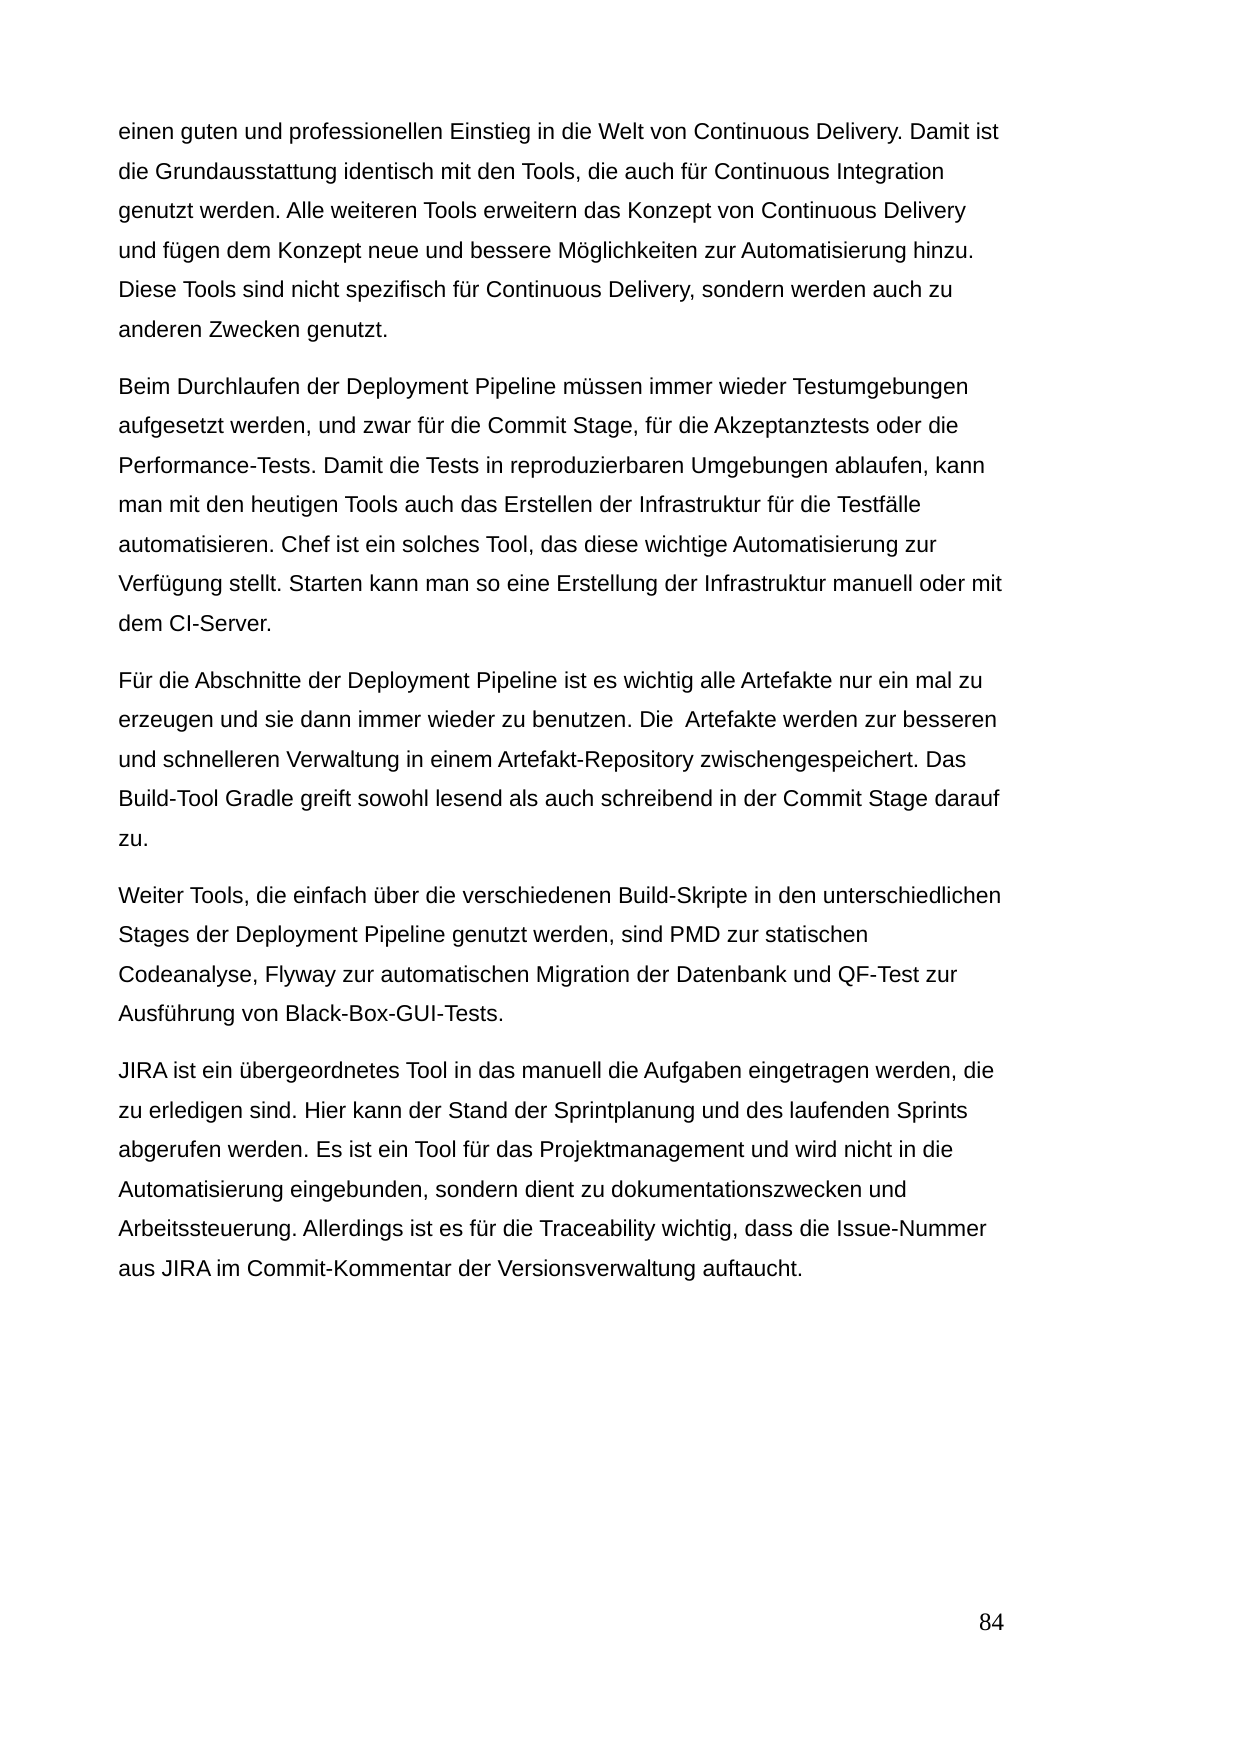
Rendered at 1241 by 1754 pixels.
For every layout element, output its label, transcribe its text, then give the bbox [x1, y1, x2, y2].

text einen guten und professionellen Einstieg in die Welt von Continuous Delivery. Damit ist die Grundausstattung identisch mit den Tools, die auch für Continuous Integration genutzt werden. Alle weiteren Tools erweitern das Konzept von Continuous Delivery und fügen dem Konzept neue und bessere Möglichkeiten zur Automatisierung hinzu. Diese Tools sind nicht spezifisch für Continuous Delivery, sondern werden auch zu anderen Zwecken genutzt. [118, 118, 1004, 342]
text Für die Abschnitte der Deployment Pipeline ist es wichtig alle Artefakte nur ein mal zu erzeugen und sie dann immer wieder zu benutzen. Die Artefakte werden zur besseren und schnelleren Verwaltung in einem Artefakt-Repository zwischengespeichert. Das Build-Tool Gradle greift sowohl lesend als auch schreibend in der Commit Stage darauf zu. [118, 667, 1004, 851]
text Beim Durchlaufen der Deployment Pipeline müssen immer wieder Testumgebungen aufgesetzt werden, und zwar für die Commit Stage, für die Akzeptanztests oder die Performance-Tests. Damit die Tests in reproduzierbaren Umgebungen ablaufen, kann man mit den heutigen Tools auch das Erstellen der Infrastruktur für die Testfälle automatisieren. Chef ist ein solches Tool, das diese wichtige Automatisierung zur Verfügung stellt. Starten kann man so eine Erstellung der Infrastruktur manuell oder mit dem CI-Server. [118, 373, 1004, 636]
text Weiter Tools, die einfach über die verschiedenen Build-Skripte in den unterschiedlichen Stages der Deployment Pipeline genutzt werden, sind PMD zur statischen Codeanalyse, Flyway zur automatischen Migration der Datenbank und QF-Test zur Ausführung von Black-Box-GUI-Tests. [118, 882, 1004, 1027]
text JIRA ist ein übergeordnetes Tool in das manuell die Aufgaben eingetragen werden, die zu erledigen sind. Hier kann der Stand der Sprintplanung und des laufenden Sprints abgerufen werden. Es ist ein Tool für das Projektmanagement und wird nicht in die Automatisierung eingebunden, sondern dient zu dokumentationszwecken und Arbeitssteuerung. Allerdings ist es für die Traceability wichtig, dass die Issue-Nummer aus JIRA im Commit-Kommentar der Versionsverwaltung auftaucht. [118, 1057, 1004, 1281]
